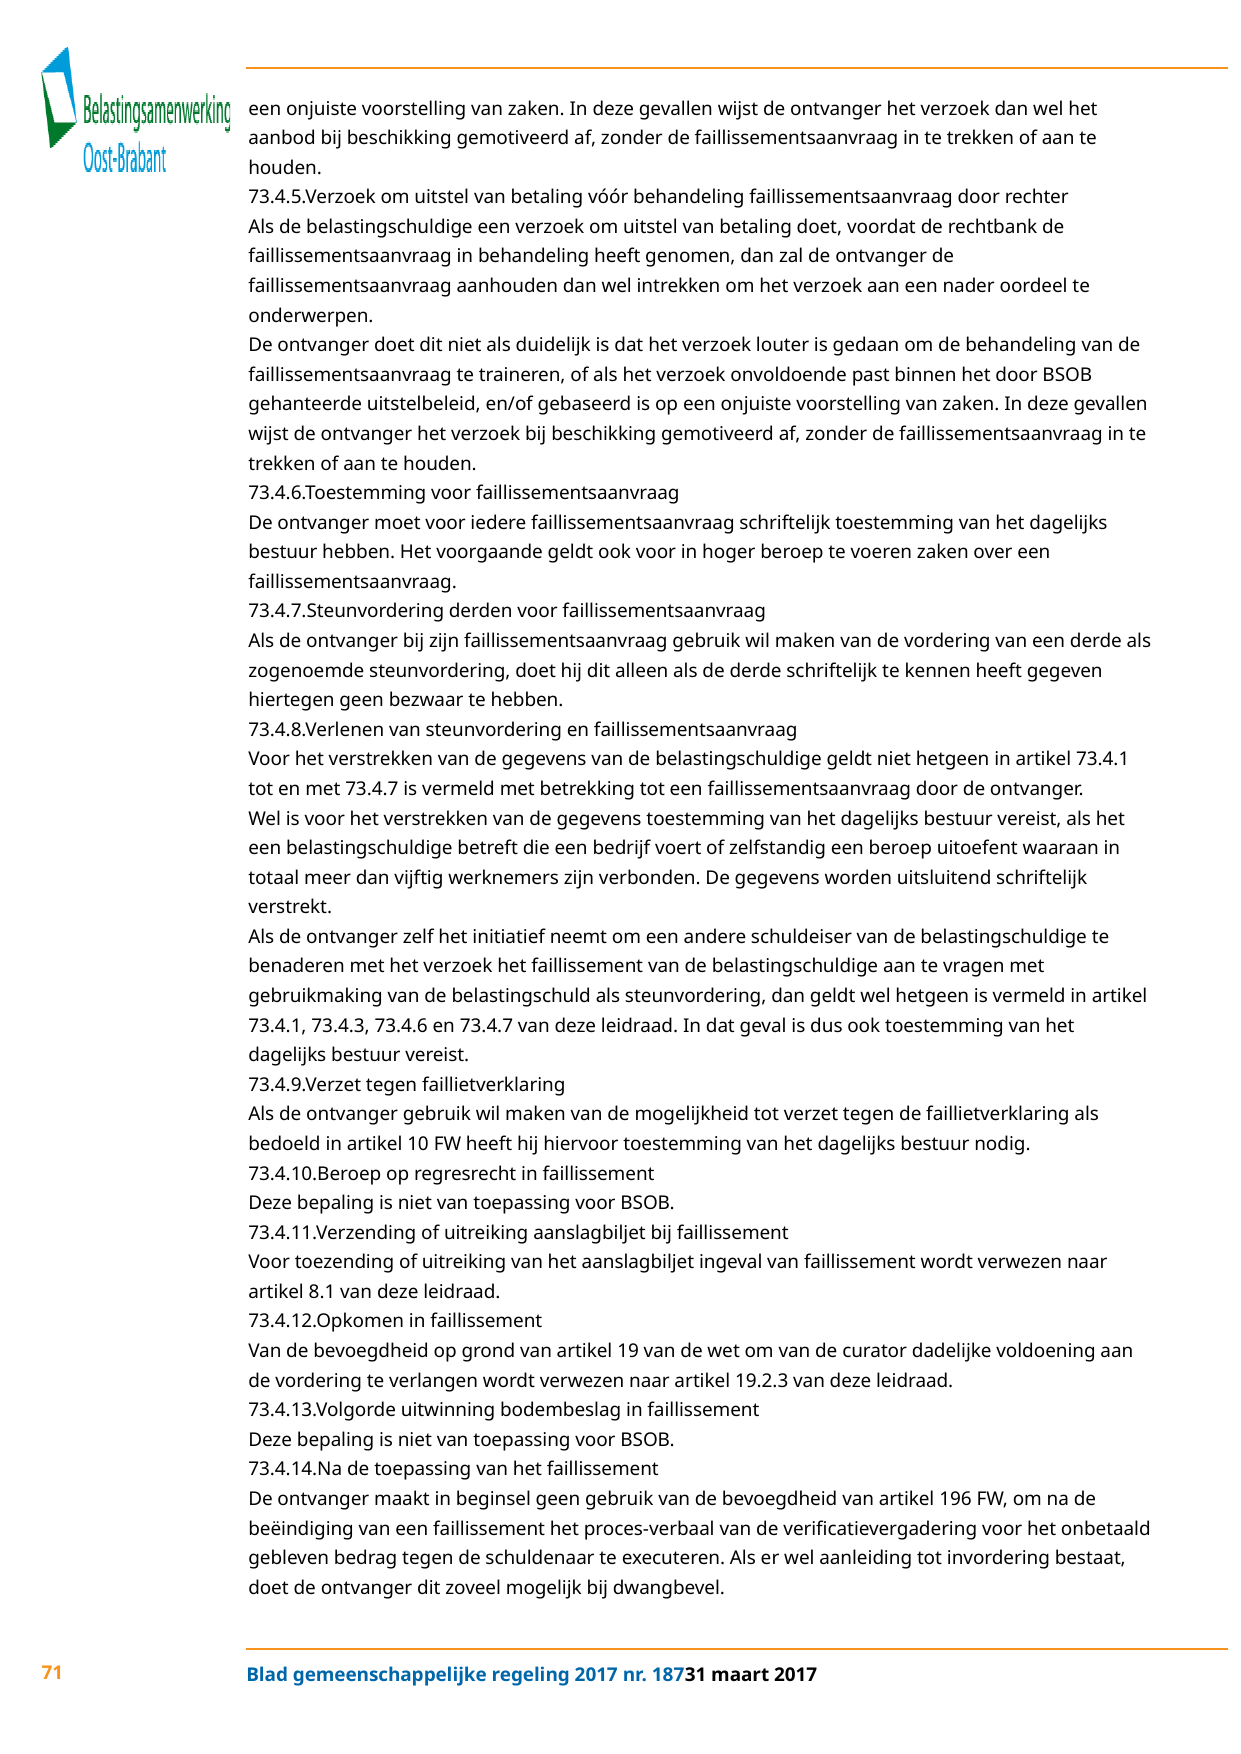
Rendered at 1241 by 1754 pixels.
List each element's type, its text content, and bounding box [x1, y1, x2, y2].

picture [86, 146, 91, 169]
text 73.4.5.Verzoek om uitstel van betaling vóór behandeling faillissementsaanvraag door rechter [248, 183, 1152, 209]
text De ontvanger moet voor iedere faillissementsaanvraag schriftelijk toestemming van het dagelijks bestuur hebben. Het voorgaande geldt ook voor in hoger beroep te voeren zaken over een faillissementsaanvraag. [248, 509, 1152, 594]
text Deze bepaling is niet van toepassing voor BSOB. [248, 1426, 1152, 1452]
text Deze bepaling is niet van toepassing voor BSOB. [248, 1189, 1152, 1215]
text Wel is voor het verstrekken van de gegevens toestemming van het dagelijks bestuur vereist, als het een belastingschuldige betreft die een bedrijf voert of zelfstandig een beroep uitoefent waaraan in totaal meer dan vijftig werknemers zijn verbonden. De gegevens worden uitsluitend schriftelijk verstrekt. [248, 805, 1152, 919]
text 73.4.7.Steunvordering derden voor faillissementsaanvraag [248, 598, 1152, 623]
text Voor het verstrekken van de gegevens van de belastingschuldige geldt niet hetgeen in artikel 73.4.1 tot en met 73.4.7 is vermeld met betrekking tot een faillissementsaanvraag door de ontvanger. [248, 746, 1152, 801]
text Als de ontvanger zelf het initiatief neemt om een andere schuldeiser van de belastingschuldige te benaderen met het verzoek het faillissement van de belastingschuldige aan te vragen met gebruikmaking van de belastingschuld als steunvordering, dan geldt wel hetgeen is vermeld in artikel 73.4.1, 73.4.3, 73.4.6 en 73.4.7 van deze leidraad. In dat geval is dus ook toestemming van het dagelijks bestuur vereist. [248, 923, 1152, 1067]
text een onjuiste voorstelling van zaken. In deze gevallen wijst de ontvanger het verzoek dan wel het aanbod bij beschikking gemotiveerd af, zonder de faillissementsaanvraag in te trekken of aan te houden. [248, 95, 1152, 180]
text 73.4.13.Volgorde uitwinning bodembeslag in faillissement [248, 1396, 1152, 1422]
text Als de ontvanger gebruik wil maken van de mogelijkheid tot verzet tegen de faillietverklaring als bedoeld in artikel 10 FW heeft hij hiervoor toestemming van het dagelijks bestuur nodig. [248, 1101, 1152, 1156]
text 73.4.10.Beroep op regresrecht in faillissement [248, 1160, 1152, 1186]
text De ontvanger maakt in beginsel geen gebruik van de bevoegdheid van artikel 196 FW, om na de beëindiging van een faillissement het proces-verbaal van de verificatievergadering voor het onbetaald gebleven bedrag tegen de schuldenaar te executeren. Als er wel aanleiding tot invordering bestaat, doet de ontvanger dit zoveel mogelijk bij dwangbevel. [248, 1485, 1152, 1600]
picture [41, 47, 231, 172]
text 73.4.8.Verlenen van steunvordering en faillissementsaanvraag [248, 716, 1152, 742]
text Als de ontvanger bij zijn faillissementsaanvraag gebruik wil maken van de vordering van een derde als zogenoemde steunvordering, doet hij dit alleen als de derde schriftelijk te kennen heeft gegeven hiertegen geen bezwaar te hebben. [248, 627, 1152, 712]
text 73.4.12.Opkomen in faillissement [248, 1308, 1152, 1333]
text De ontvanger doet dit niet als duidelijk is dat het verzoek louter is gedaan om de behandeling van de faillissementsaanvraag te traineren, of als het verzoek onvoldoende past binnen het door BSOB gehanteerde uitstelbeleid, en/of gebaseerd is op een onjuiste voorstelling van zaken. In deze gevallen wijst de ontvanger het verzoek bij beschikking gemotiveerd af, zonder de faillissementsaanvraag in te trekken of aan te houden. [248, 331, 1152, 476]
text Voor toezending of uitreiking van het aanslagbiljet ingeval van faillissement wordt verwezen naar artikel 8.1 van deze leidraad. [248, 1248, 1152, 1304]
picture [129, 155, 134, 172]
picture [91, 163, 96, 172]
text 73.4.11.Verzending of uitreiking aanslagbiljet bij faillissement [248, 1219, 1152, 1245]
picture [100, 161, 105, 172]
text Als de belastingschuldige een verzoek om uitstel van betaling doet, voordat de rechtbank de faillissementsaanvraag in behandeling heeft genomen, dan zal de ontvanger de faillissementsaanvraag aanhouden dan wel intrekken om het verzoek aan een nader oordeel te onderwerpen. [248, 213, 1152, 328]
text 73.4.6.Toestemming voor faillissementsaanvraag [248, 479, 1152, 505]
text 73.4.14.Na de toepassing van het faillissement [248, 1456, 1152, 1481]
text 73.4.9.Verzet tegen faillietverklaring [248, 1071, 1152, 1097]
text Van de bevoegdheid op grond van artikel 19 van de wet om van de curator dadelijke voldoening aan de vordering te verlangen wordt verwezen naar artikel 19.2.3 van deze leidraad. [248, 1337, 1152, 1393]
